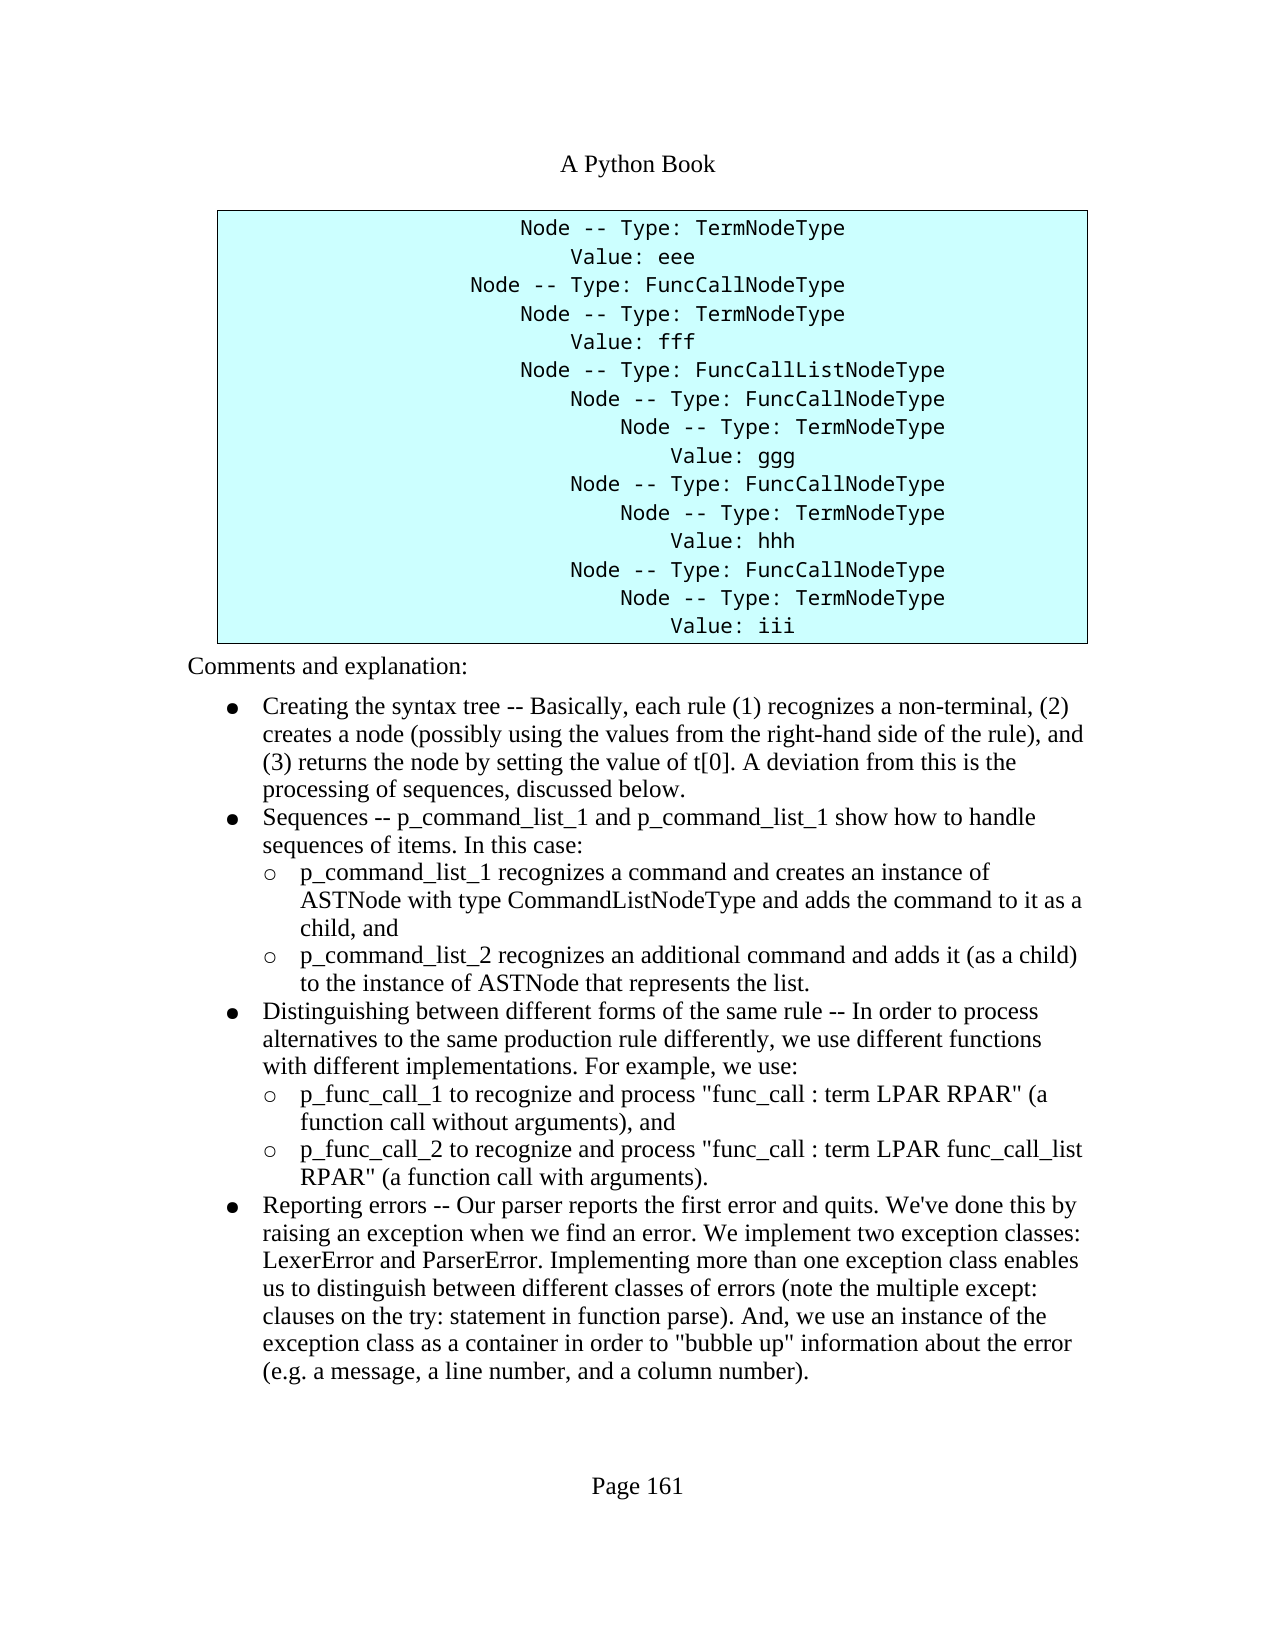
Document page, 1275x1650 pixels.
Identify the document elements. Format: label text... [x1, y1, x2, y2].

list p_command_list_1 recognizes a command and creates an instance of ASTNode with type CommandListNodeType and adds the command to it as a child, and [262, 858, 1087, 942]
list p_func_call_2 to recognize and process "func_call : term LPAR func_call_list RPAR" (a function call with arguments). [262, 1136, 1087, 1191]
list p_command_list_2 recognizes an additional command and adds it (as a child) to the instance of ASTNode that represents the list. [262, 942, 1087, 997]
text Comments and explanation: [187, 652, 1087, 680]
list Creating the syntax tree -- Basically, each rule (1) recognizes a non-terminal, (2) creates a node (possibly using the values from the right-hand side of the rule), and (3) returns the node by setting the value of t[0]. A deviation from this is the processing of sequences, discussed below. [225, 692, 1087, 803]
list Reporting errors -- Our parser reports the first error and quits. We've done this by raising an exception when we find an error. We implement two exception classes: LexerError and ParserError. Implementing more than one exception class enables us to distinguish between different classes of errors (note the multiple except: clauses on the try: statement in function parse). And, we use an instance of the exception class as a container in order to "bubble up" information about the error (e.g. a message, a line number, and a column number). [225, 1191, 1087, 1385]
list Distinguishing between different forms of the same rule -- In order to process alternatives to the same production rule differently, we use different functions with different implementations. For example, we use: [225, 997, 1087, 1080]
list Sequences -- p_command_list_1 and p_command_list_1 show how to handle sequences of items. In this case: [225, 803, 1087, 858]
list p_func_call_1 to recognize and process "func_call : term LPAR RPAR" (a function call without arguments), and [262, 1080, 1087, 1136]
text Node -- Type: TermNodeType Value: eee Node -- Type: FuncCallNodeType Node -- Type: TermNodeType Value: fff Node -- Type: FuncCallListNodeType Node -- Type: FuncCallNodeType Node -- Type: TermNodeType Value: ggg Node -- Type: FuncCallNodeType Node -- Type: TermNodeType Value: hhh Node -- Type: FuncCallNodeType Node -- Type: TermNodeType Value: iii [218, 211, 1087, 643]
